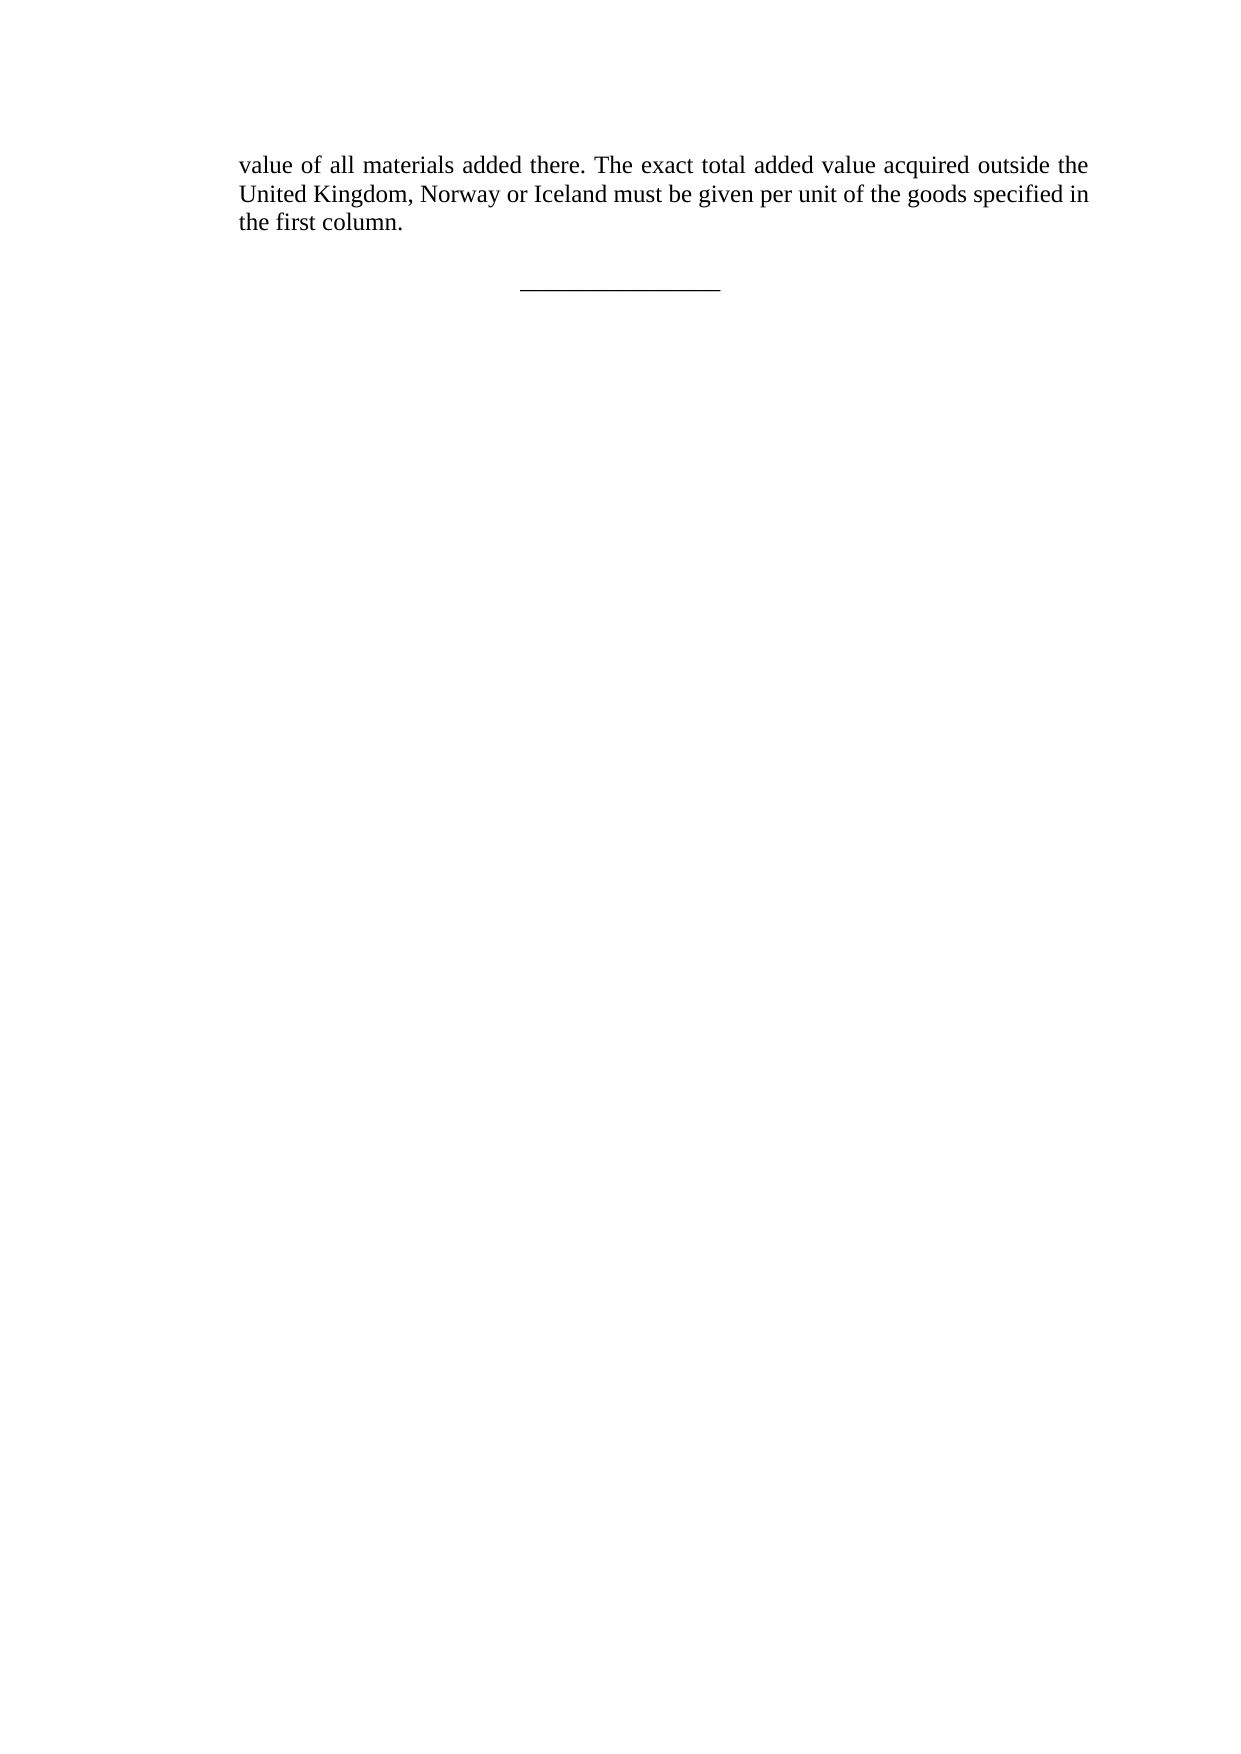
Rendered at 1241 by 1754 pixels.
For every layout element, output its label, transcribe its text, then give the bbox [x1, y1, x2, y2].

list value of all materials added there. The exact total added value acquired outside the United Kingdom, Norway or Iceland must be given per unit of the goods specified in the first column. [150, 150, 1090, 236]
list ________________ [150, 265, 1090, 294]
